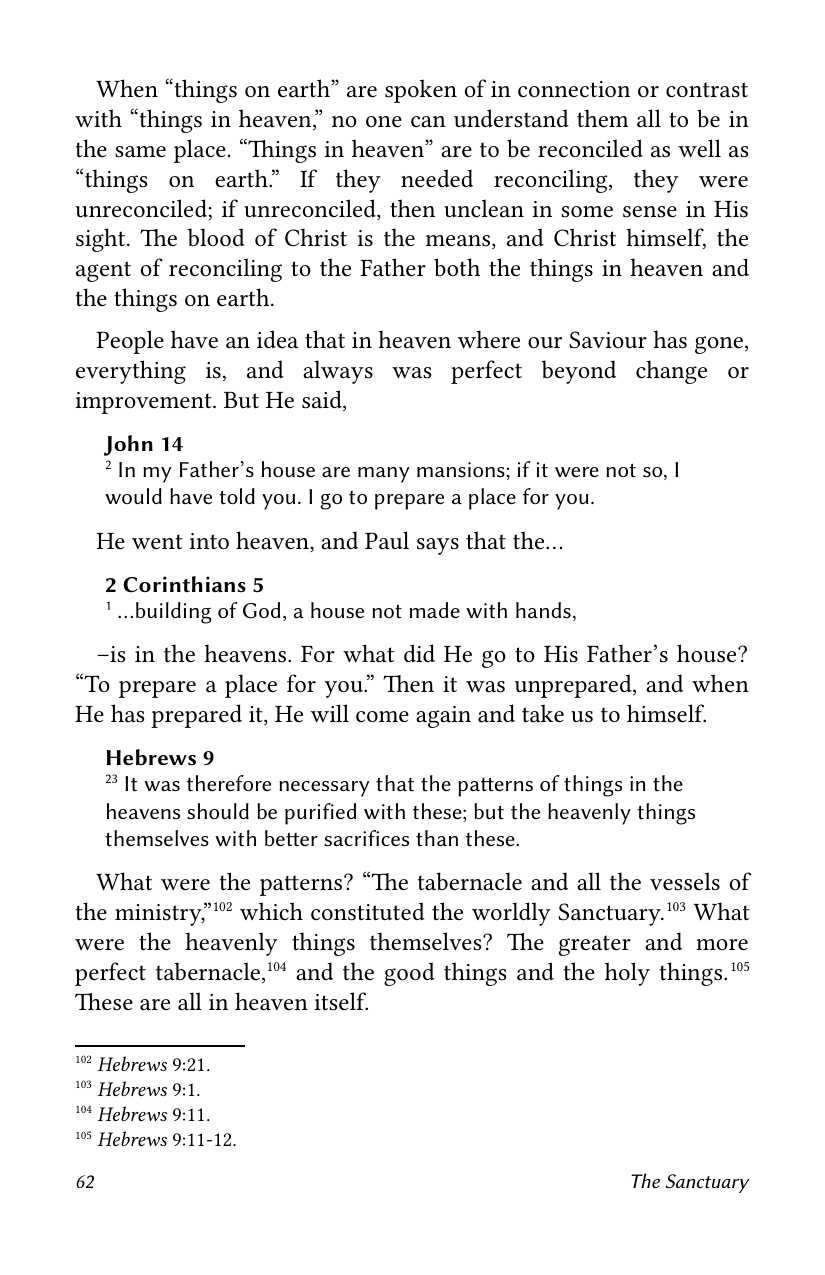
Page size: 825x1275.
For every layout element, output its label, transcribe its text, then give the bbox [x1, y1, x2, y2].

text 2 Corinthians 5 [105, 572, 750, 598]
text Hebrews 9:1. [75, 1078, 750, 1102]
text 1 ...building of God, a house not made with hands, [105, 598, 720, 624]
text Hebrews 9:21. [75, 1053, 750, 1076]
text 23 It was therefore necessary that the patterns of things in the heavens should be purified with these; but the heavenly things themselves with better sacrifices than these. [105, 771, 720, 852]
text When “things on earth” are spoken of in connection or contrast with “things in heaven,” no one can understand them all to be in the same place. “Things in heaven” are to be reconciled as well as “things on earth.” If they needed reconciling, they were unreconciled; if unreconciled, then unclean in some sense in His sight. The blood of Christ is the means, and Christ himself, the agent of reconciling to the Father both the things in heaven and the things on earth. [75, 75, 750, 313]
text What were the patterns? “The tabernacle and all the vessels of the ministry,” which constituted the worldly Sanctuary. What were the heavenly things themselves? The greater and more perfect tabernacle, and the good things and the holy things. These are all in heaven itself. [75, 868, 750, 1016]
text Hebrews 9:11-12. [75, 1128, 750, 1152]
text –is in the heavens. For what did He go to His Father’s house? “To prepare a place for you.” Then it was unprepared, and when He has prepared it, He will come again and take us to himself. [75, 640, 750, 729]
text 2 In my Father’s house are many mansions; if it were not so, I would have told you. I go to prepare a place for you. [105, 457, 720, 511]
text He went into heaven, and Paul says that the… [75, 527, 750, 555]
text People have an idea that in heaven where our Saviour has gone, everything is, and always was perfect beyond change or improvement. But He said, [75, 326, 750, 414]
text Hebrews 9 [105, 745, 750, 771]
text John 14 [105, 431, 750, 457]
text Hebrews 9:11. [75, 1103, 750, 1127]
